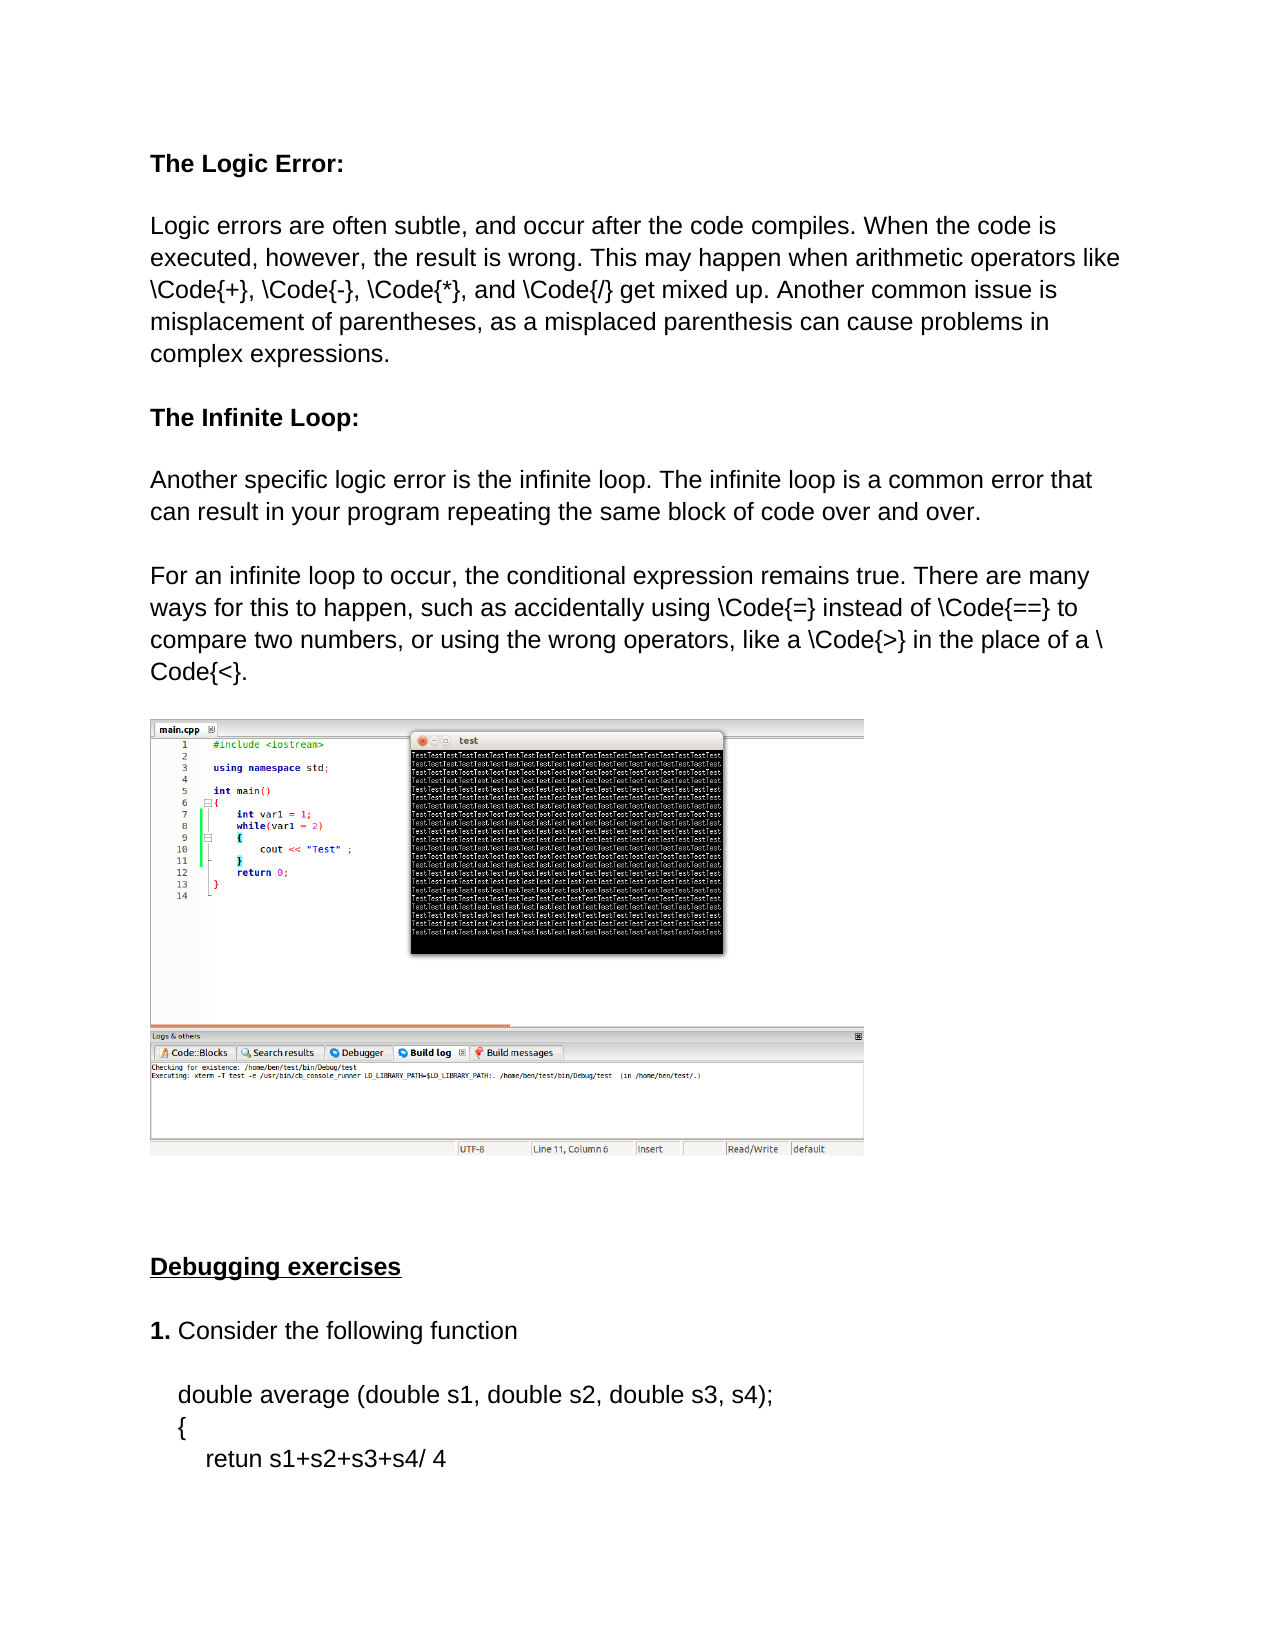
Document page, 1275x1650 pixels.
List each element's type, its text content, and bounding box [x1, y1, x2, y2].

text The Logic Error: [150, 150, 1125, 178]
text 1. Consider the following function [150, 1317, 1125, 1345]
text Logic errors are often subtle, and occur after the code compiles. When the code is executed, however, the result is wrong. This may happen when arithmetic operators like \Code{+}, \Code{-}, \Code{*}, and \Code{/} get mixed up. Another common issue is misplacement of parentheses, as a misplaced parenthesis can cause problems in complex expressions. [150, 211, 1125, 368]
text Another specific logic error is the infinite loop. The infinite loop is a common error that can result in your program repeating the same block of code over and over. [150, 465, 1125, 525]
text For an infinite loop to occur, the conditional expression remains true. There are many ways for this to happen, such as accidentally using \Code{=} instead of \Code{==} to compare two numbers, or using the wrong operators, like a \Code{>} in the place of a \Code{<}. [150, 562, 1125, 686]
picture [150, 719, 864, 1156]
text retun s1+s2+s3+s4/ 4 [150, 1445, 1125, 1473]
text { [150, 1413, 1125, 1441]
text Debugging exercises [150, 1253, 1125, 1281]
text double average (double s1, double s2, double s3, s4); [150, 1381, 1125, 1409]
text The Infinite Loop: [150, 404, 1125, 432]
